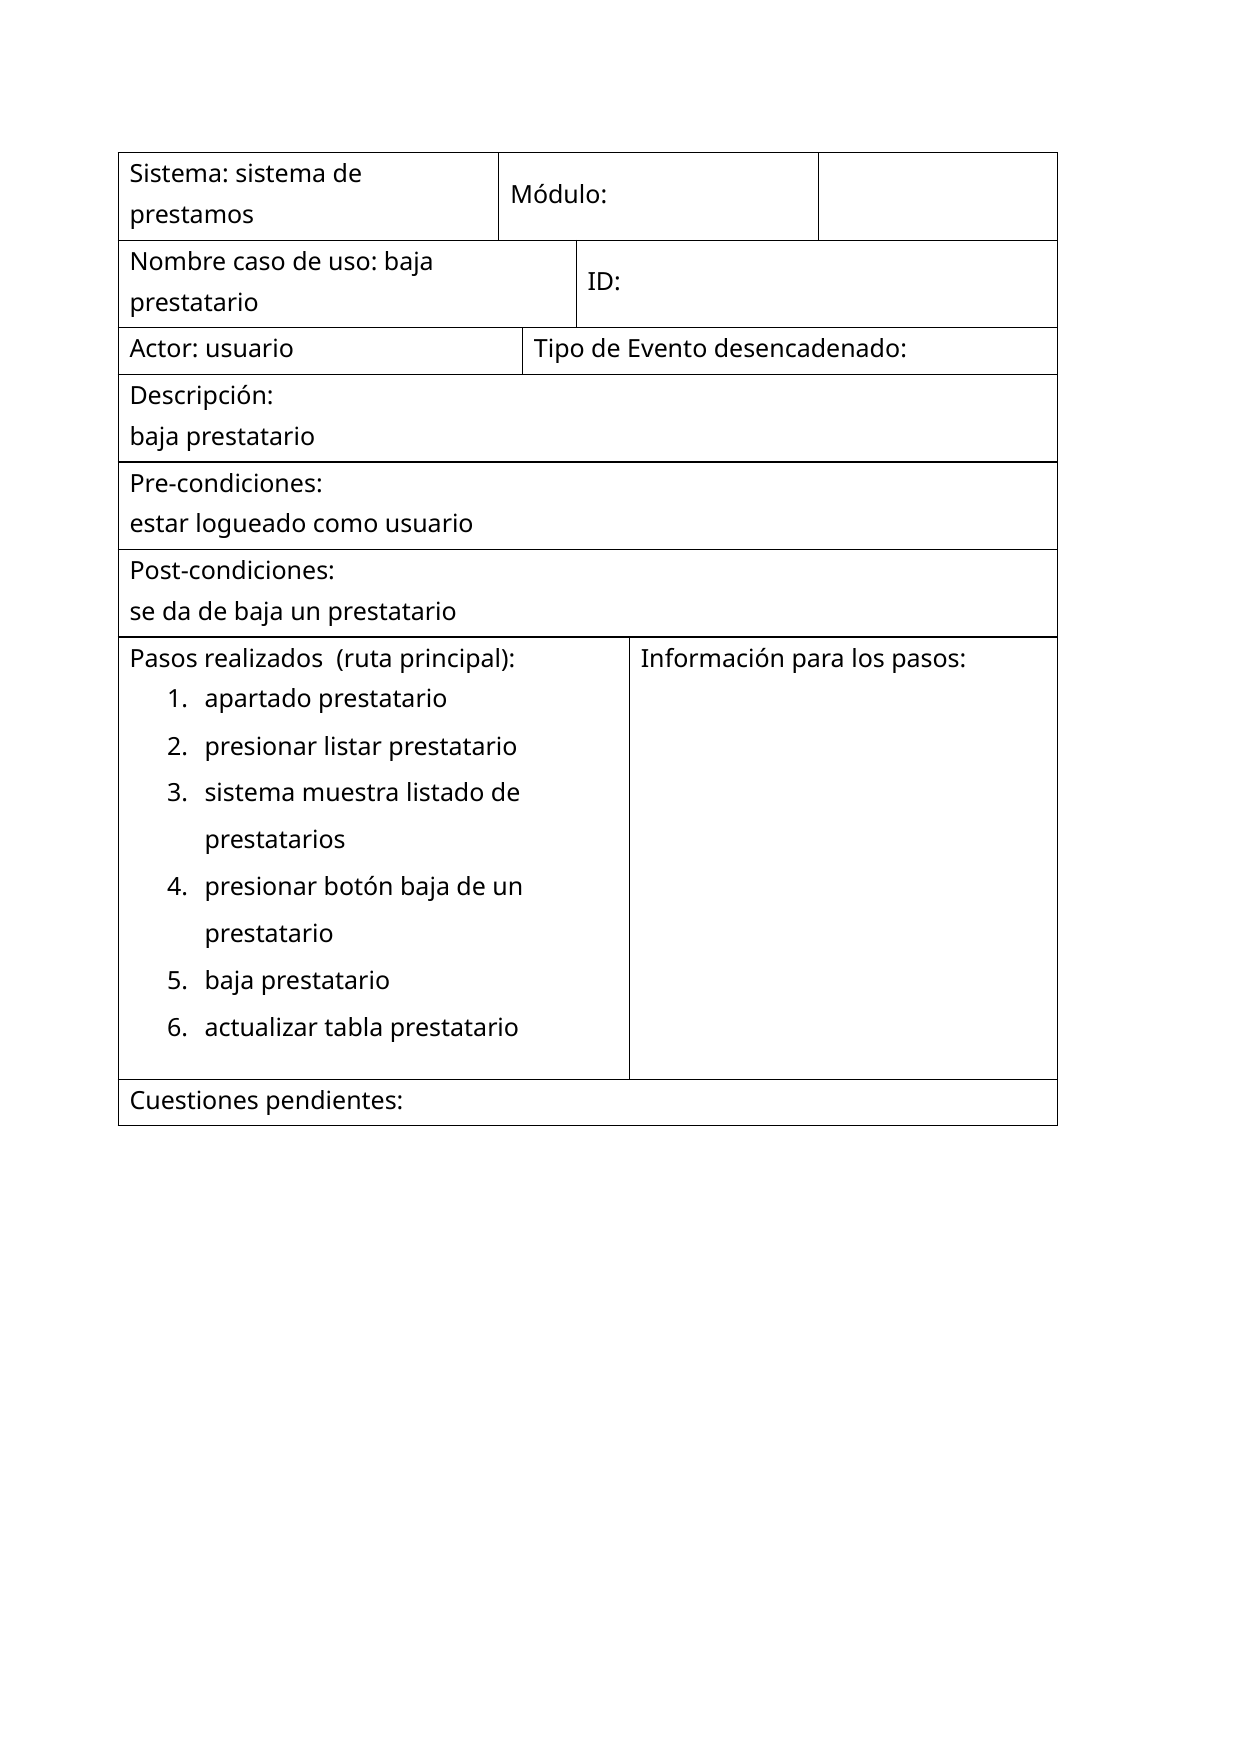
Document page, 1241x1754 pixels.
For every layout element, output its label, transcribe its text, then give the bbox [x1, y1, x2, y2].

table_cell Cuestiones pendientes: [119, 1080, 1057, 1125]
table_cell Actor: usuario [119, 328, 522, 374]
table_cell Pasos realizados (ruta principal): apartado prestatario presionar listar prestatario sistema muestra listado de prestatarios presionar botón baja de un prestatario baja prestatario actualizar tabla prestatario [119, 638, 629, 1079]
table_header Sistema: sistema de prestamos [119, 153, 498, 240]
table_header [819, 153, 1057, 240]
table_cell Información para los pasos: [630, 638, 1057, 1079]
table_cell Pre-condiciones: estar logueado como usuario [119, 463, 1057, 549]
table_cell ID: [577, 241, 1057, 327]
table_cell Post-condiciones: se da de baja un prestatario [119, 550, 1057, 636]
table_header Módulo: [499, 153, 818, 240]
table_cell Nombre caso de uso: baja prestatario [119, 241, 576, 327]
table_cell Tipo de Evento desencadenado: [523, 328, 1057, 374]
table_cell Descripción: baja prestatario [119, 375, 1057, 461]
